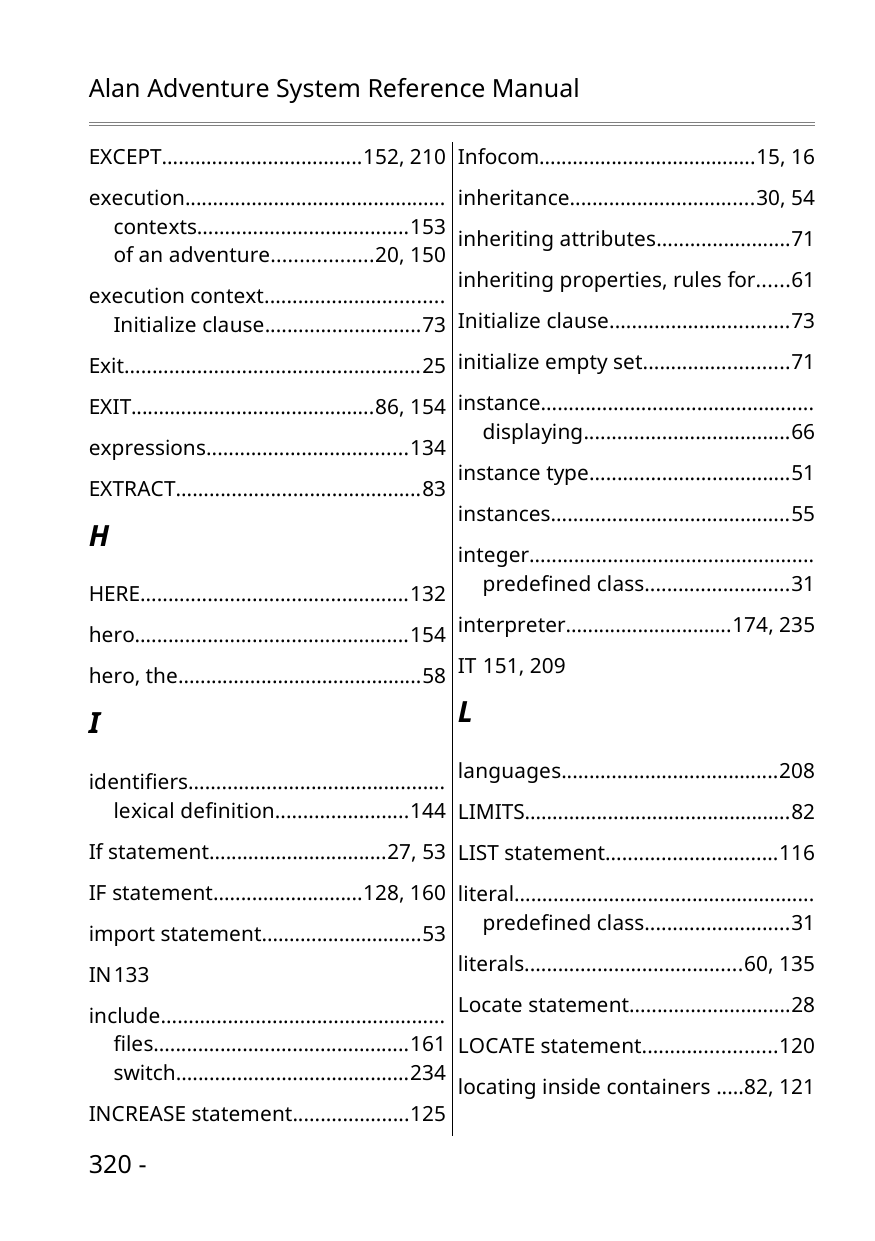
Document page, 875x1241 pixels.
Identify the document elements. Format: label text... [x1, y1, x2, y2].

text displaying 66 [482, 417, 815, 445]
text expressions 134 [88, 433, 446, 461]
text predefined class 31 [482, 908, 815, 936]
text inheriting attributes 71 [458, 224, 815, 253]
text hero 154 [88, 620, 446, 649]
text integer [458, 540, 815, 568]
text IT 151, 209 [458, 651, 815, 679]
text switch 234 [113, 1058, 446, 1086]
text instance [458, 388, 815, 417]
text LIMITS 82 [458, 797, 815, 826]
text IF statement 128, 160 [88, 878, 446, 906]
text LOCATE statement 120 [458, 1031, 815, 1059]
text literals 60, 135 [458, 949, 815, 977]
text EXCEPT 152, 210 [88, 142, 446, 171]
text Locate statement 28 [458, 990, 815, 1018]
text execution context [88, 281, 446, 310]
text include [88, 1001, 446, 1029]
text initialize empty set 71 [458, 347, 815, 376]
text H [88, 515, 446, 554]
text Infocom 15, 16 [458, 142, 815, 171]
text INCREASE statement 125 [88, 1099, 446, 1127]
text execution [88, 183, 446, 212]
text HERE 132 [88, 579, 446, 608]
text identifiers [88, 767, 446, 796]
text IN 133 [88, 960, 446, 988]
text Exit 25 [88, 351, 446, 379]
text interpreter 174, 235 [458, 609, 815, 638]
text Initialize clause 73 [458, 306, 815, 335]
text predefined class 31 [482, 568, 815, 597]
text If statement 27, 53 [88, 837, 446, 865]
text Initialize clause 73 [113, 310, 446, 338]
text instance type 51 [458, 458, 815, 486]
text files 161 [113, 1029, 446, 1058]
text LIST statement 116 [458, 838, 815, 867]
text I [88, 702, 446, 742]
text contexts 153 [113, 212, 446, 240]
text literal [458, 879, 815, 908]
text lexical definition 144 [113, 796, 446, 824]
text of an adventure 20, 150 [113, 240, 446, 269]
text inheritance 30, 54 [458, 183, 815, 212]
text locating inside containers 82, 121 [458, 1072, 815, 1100]
text inheriting properties, rules for 61 [458, 265, 815, 294]
text EXIT 86, 154 [88, 392, 446, 420]
text import statement 53 [88, 919, 446, 947]
text hero, the 58 [88, 661, 446, 690]
text L [458, 692, 815, 731]
text languages 208 [458, 756, 815, 784]
text EXTRACT 83 [88, 474, 446, 502]
text instances 55 [458, 499, 815, 527]
